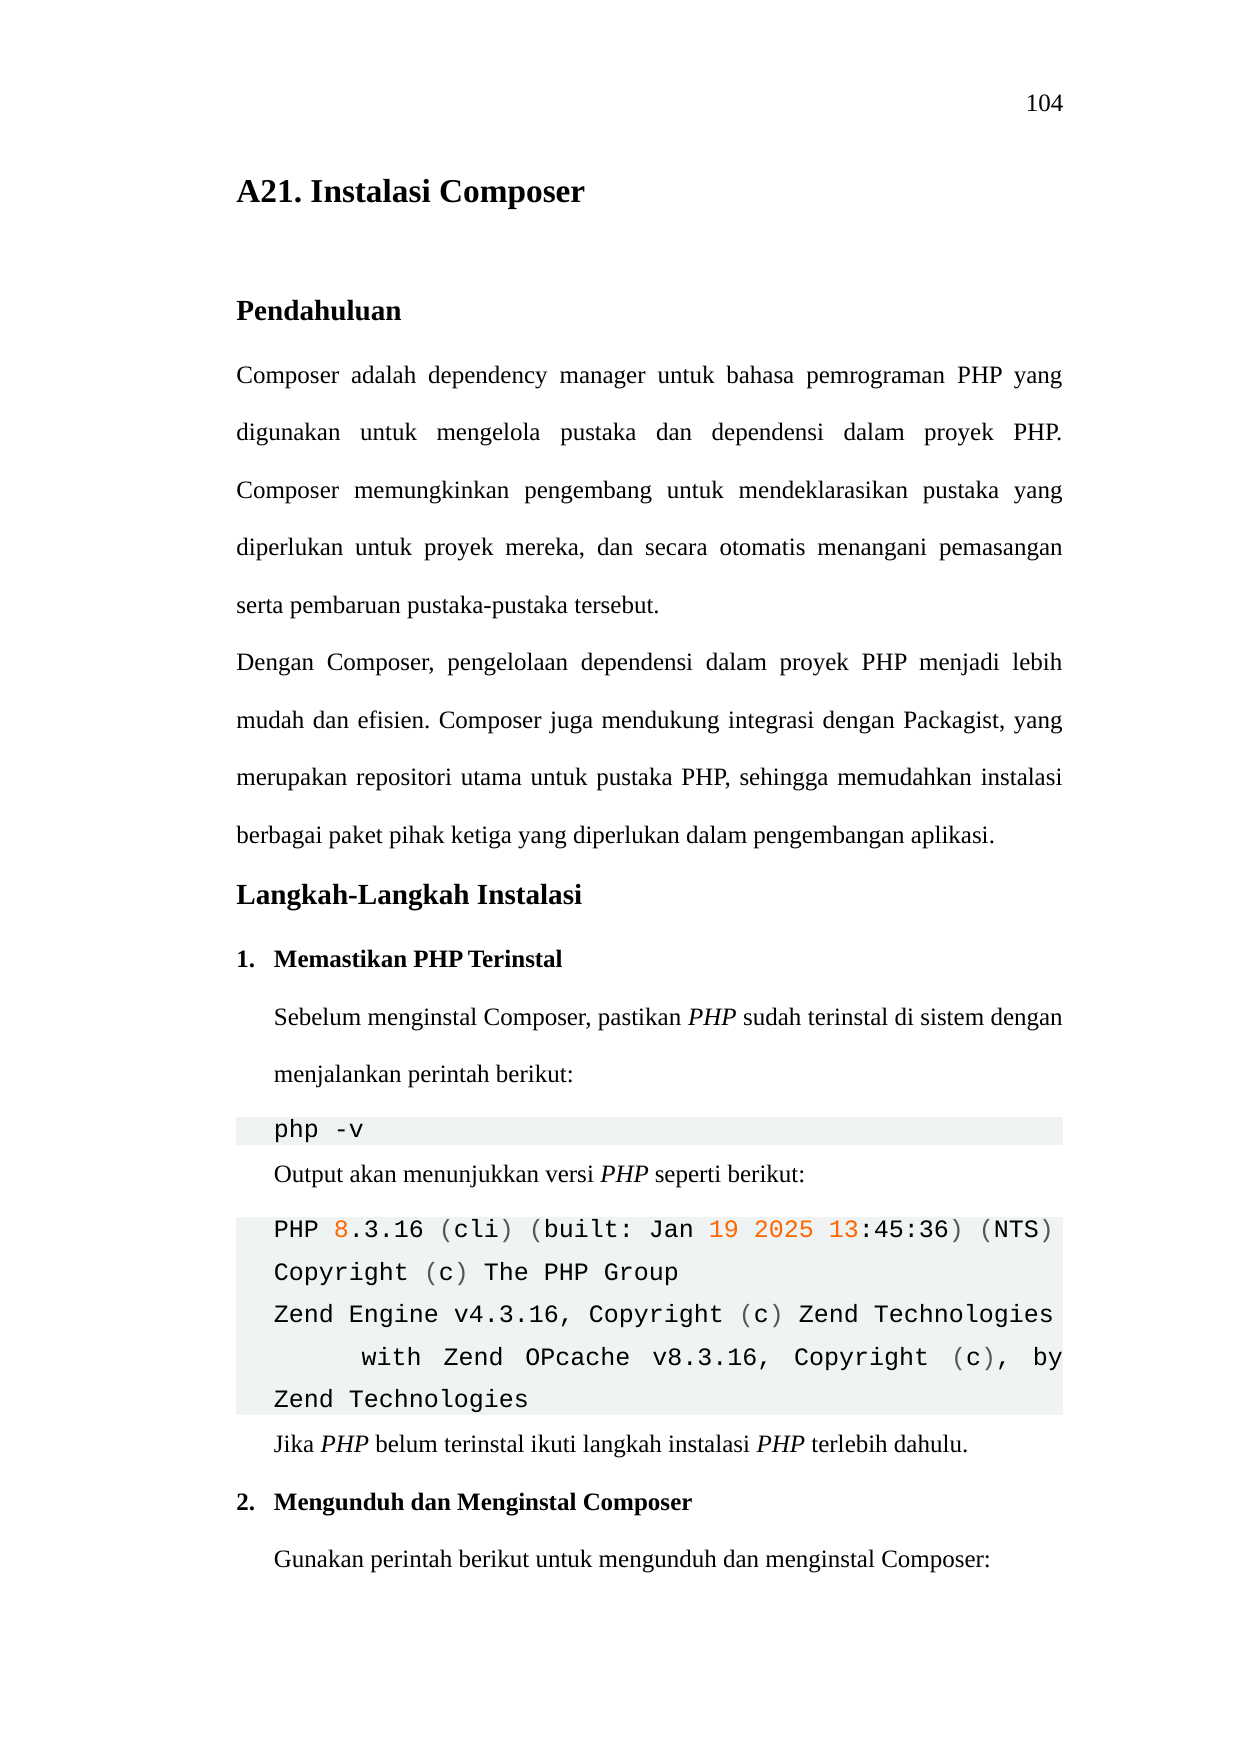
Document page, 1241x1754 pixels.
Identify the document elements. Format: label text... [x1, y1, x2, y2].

list Memastikan PHP Terinstal [236, 944, 1063, 973]
text Pendahuluan [236, 293, 1063, 326]
text Composer adalah dependency manager untuk bahasa pemrograman PHP yang digunakan untuk mengelola pustaka dan dependensi dalam proyek PHP. Composer memungkinkan pengembang untuk mendeklarasikan pustaka yang diperlukan untuk proyek mereka, dan secara otomatis menangani pemasangan serta pembaruan pustaka-pustaka tersebut. [236, 360, 1063, 619]
text Langkah-Langkah Instalasi [236, 877, 1063, 911]
text Dengan Composer, pengelolaan dependensi dalam proyek PHP menjadi lebih mudah dan efisien. Composer juga mendukung integrasi dengan Packagist, yang merupakan repositori utama untuk pustaka PHP, sehingga memudahkan instalasi berbagai paket pihak ketiga yang diperlukan dalam pengembangan aplikasi. [236, 647, 1063, 849]
list Output akan menunjukkan versi PHP seperti berikut: [236, 1159, 1063, 1188]
list Sebelum menginstal Composer, pastikan PHP sudah terinstal di sistem dengan menjalankan perintah berikut: [236, 1002, 1063, 1088]
list php -v [236, 1117, 1063, 1145]
list PHP 8.3.16 (cli) (built: Jan 19 2025 13:45:36) (NTS) [236, 1217, 1063, 1245]
list Mengunduh dan Menginstal Composer [236, 1487, 1063, 1516]
list Copyright (c) The PHP Group [236, 1259, 1063, 1288]
list Jika PHP belum terinstal ikuti langkah instalasi PHP terlebih dahulu. [236, 1429, 1063, 1458]
subtitle A21. Instalasi Composer [236, 172, 1063, 210]
list Gunakan perintah berikut untuk mengunduh dan menginstal Composer: [236, 1544, 1063, 1573]
list Zend Engine v4.3.16, Copyright (c) Zend Technologies [236, 1302, 1063, 1330]
list with Zend OPcache v8.3.16, Copyright (c), by Zend Technologies [236, 1344, 1063, 1415]
